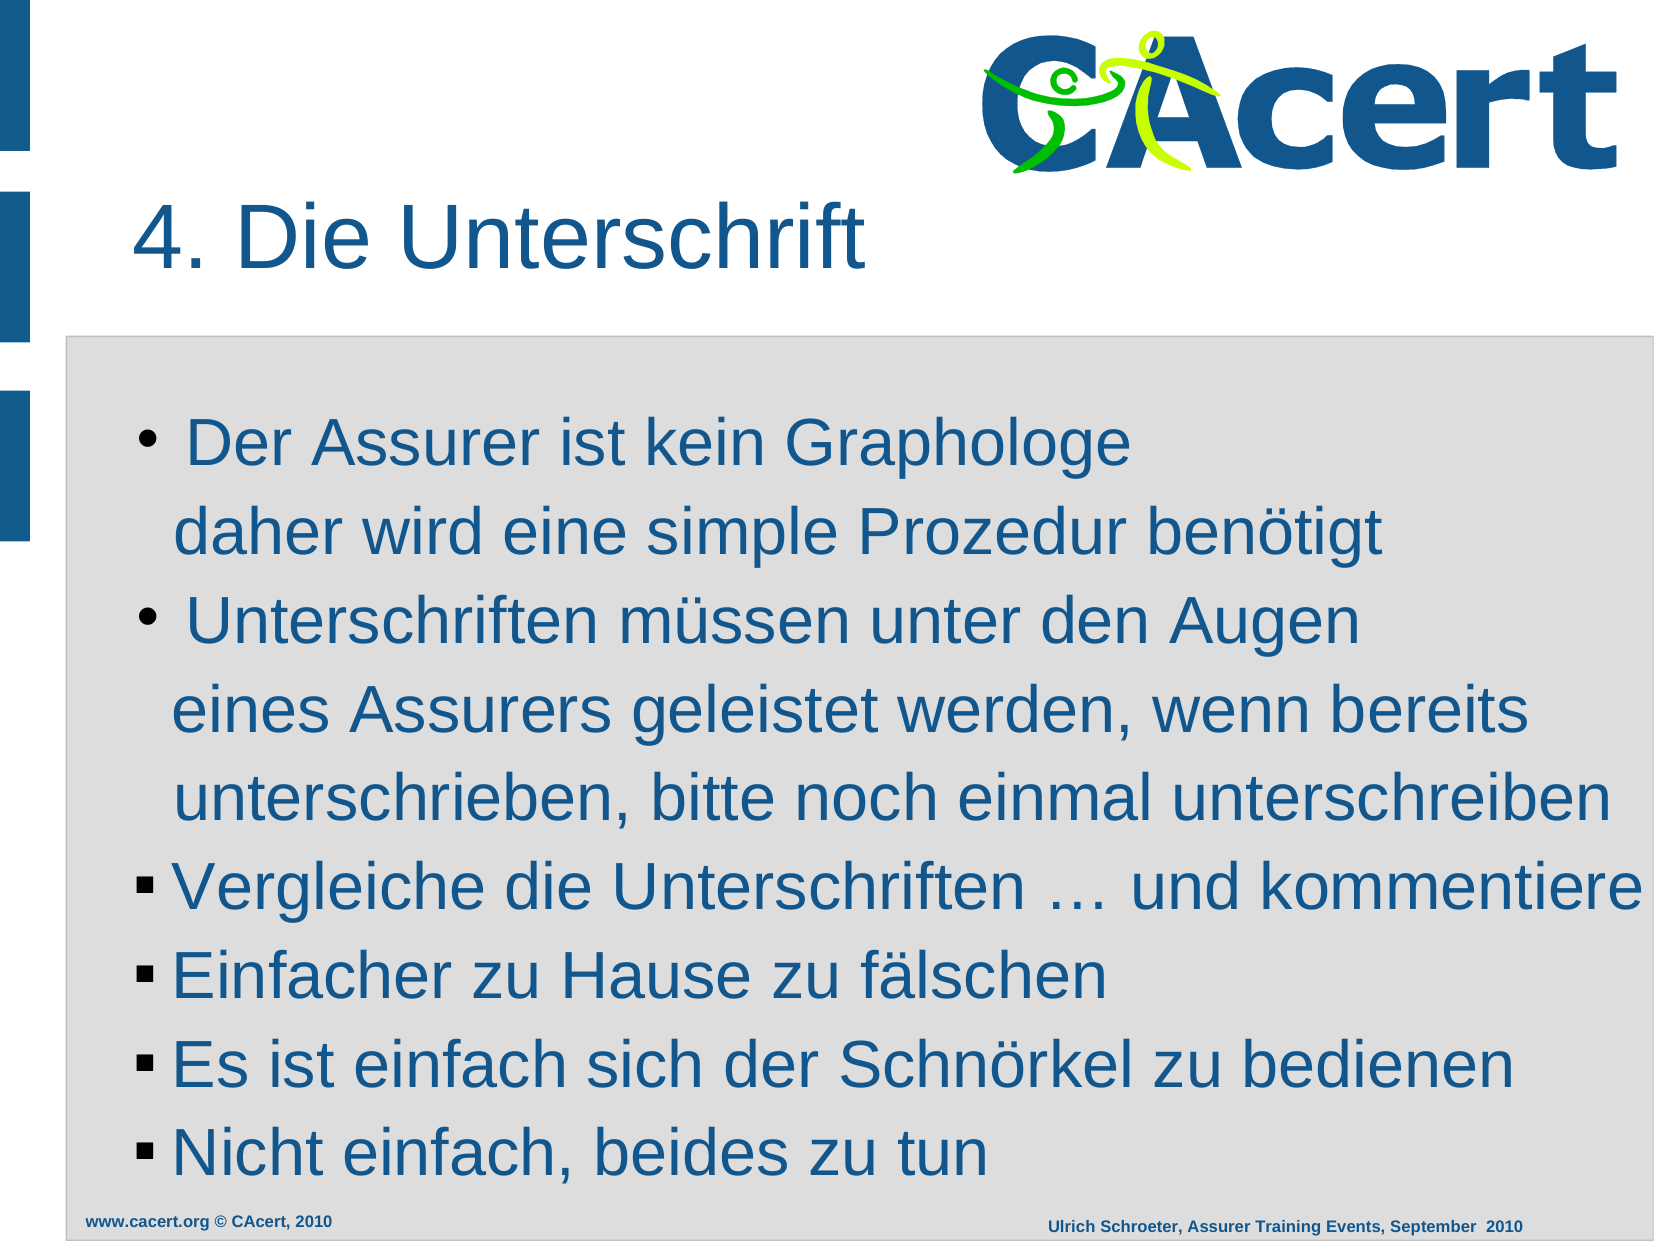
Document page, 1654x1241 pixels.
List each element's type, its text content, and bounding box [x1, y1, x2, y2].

text_box 4. Die Unterschrift [118, 177, 883, 296]
text_box Der Assurer ist kein Graphologe daher wird eine simple Prozedur benötigt Unterschriften müssen unter den Augen eines Assurers geleistet werden, wenn bereits unterschrieben, bitte noch einmal unterschreiben Vergleiche die Unterschriften … und kommentiere Einfacher zu Hause zu fälschen Es ist einfach sich der Schnörkel zu bedienen Nicht einfach, beides zu tun [121, 383, 1654, 1198]
